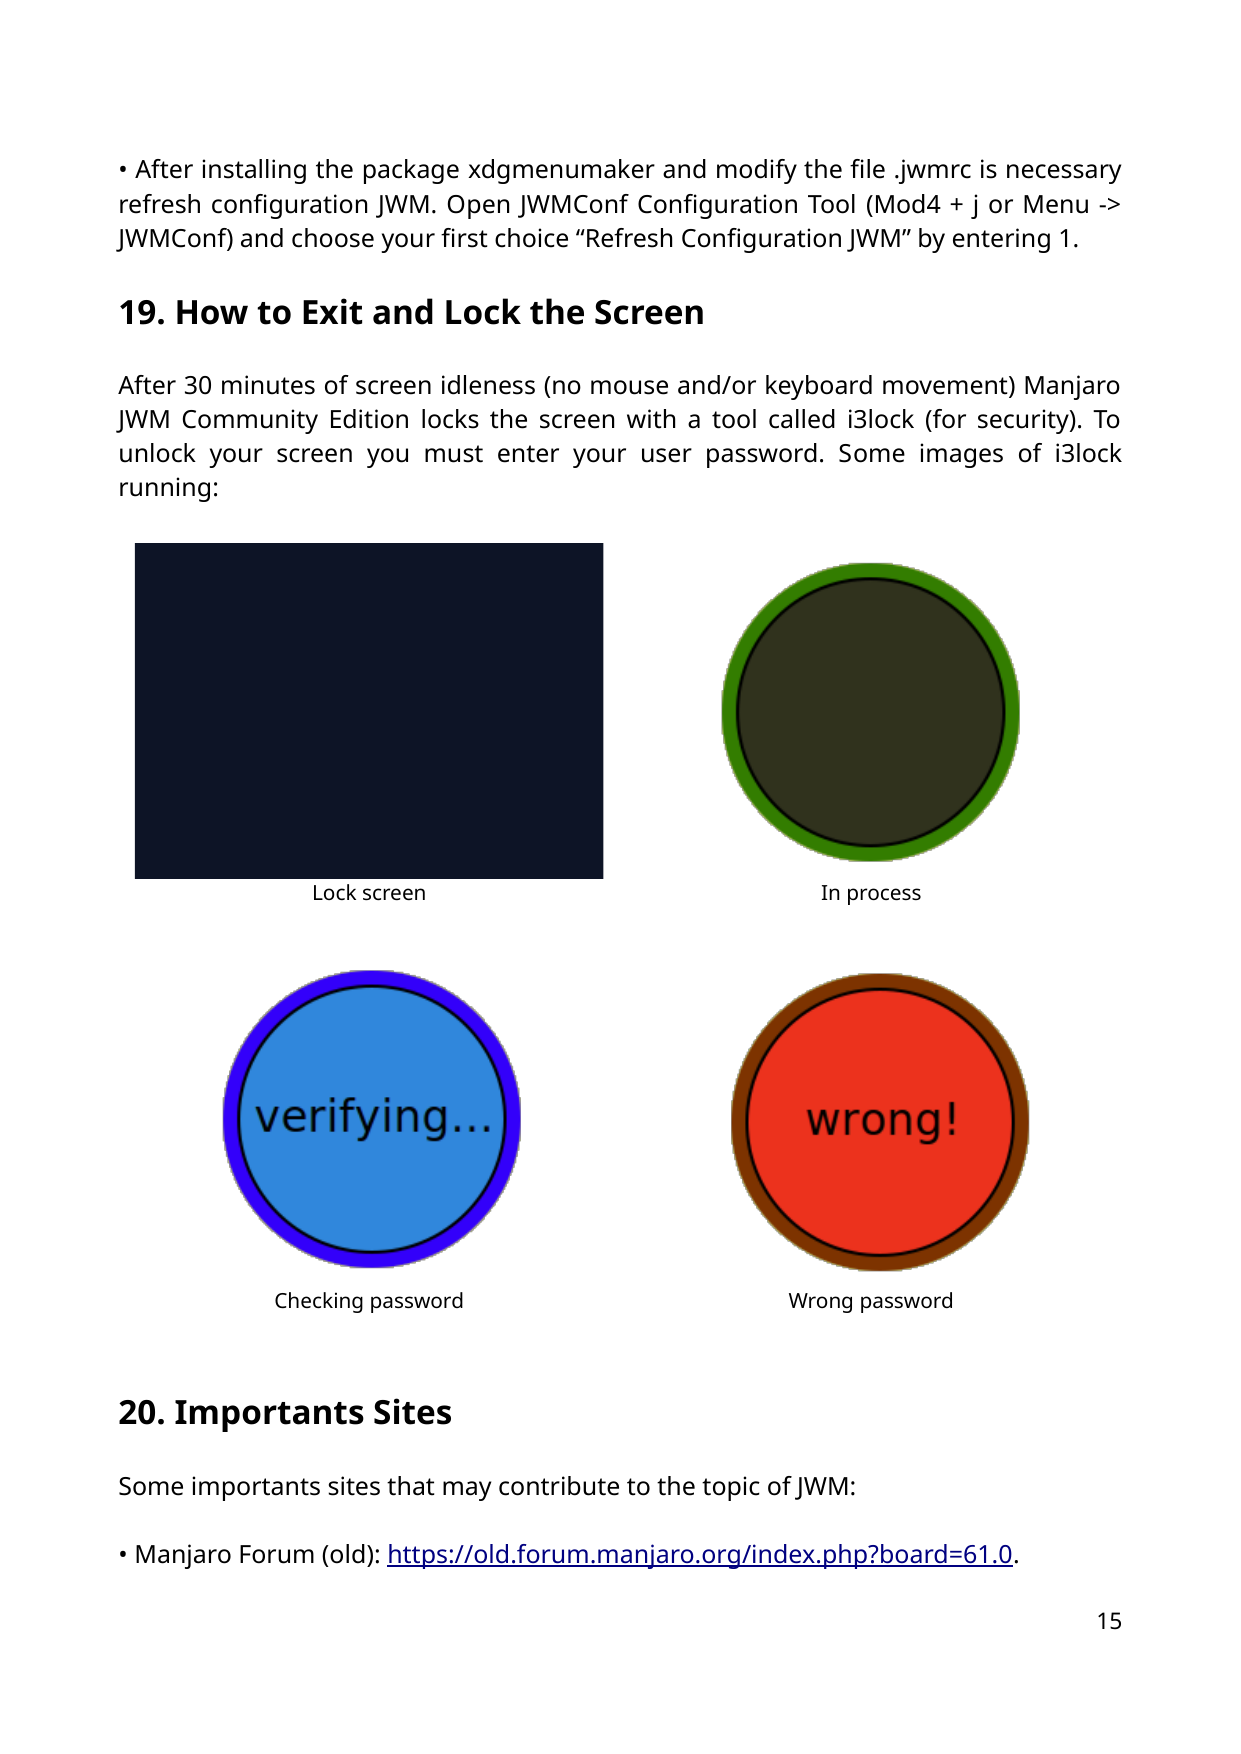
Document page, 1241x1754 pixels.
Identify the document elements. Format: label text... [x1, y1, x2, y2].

picture [134, 543, 604, 879]
picture [636, 543, 1106, 879]
table_header Lock screen [118, 538, 620, 912]
text Some importants sites that may contribute to the topic of JWM: [118, 1468, 1122, 1502]
text After 30 minutes of screen idleness (no mouse and/or keyboard movement) Manjaro JWM Community Edition locks the screen with a tool called i3lock (for security). To unlock your screen you must enter your user password. Some images of i3lock running: [118, 368, 1122, 504]
picture [636, 952, 1106, 1287]
text • After installing the package xdgmenumaker and modify the file .jwmrc is necessary refresh configuration JWM. Open JWMConf Configuration Tool (Mod4 + j or Menu -> JWMConf) and choose your first choice “Refresh Configuration JWM” by entering 1. [118, 152, 1122, 254]
table_header Checking password [118, 947, 620, 1321]
picture [134, 952, 604, 1287]
table_header Wrong password [620, 947, 1122, 1321]
subtitle 20. Importants Sites [118, 1389, 1122, 1434]
table_header In process [620, 538, 1122, 912]
text • Manjaro Forum (old): https://old.forum.manjaro.org/index.php?board=61.0. [118, 1537, 1122, 1571]
subtitle 19. How to Exit and Lock the Screen [118, 288, 1122, 334]
